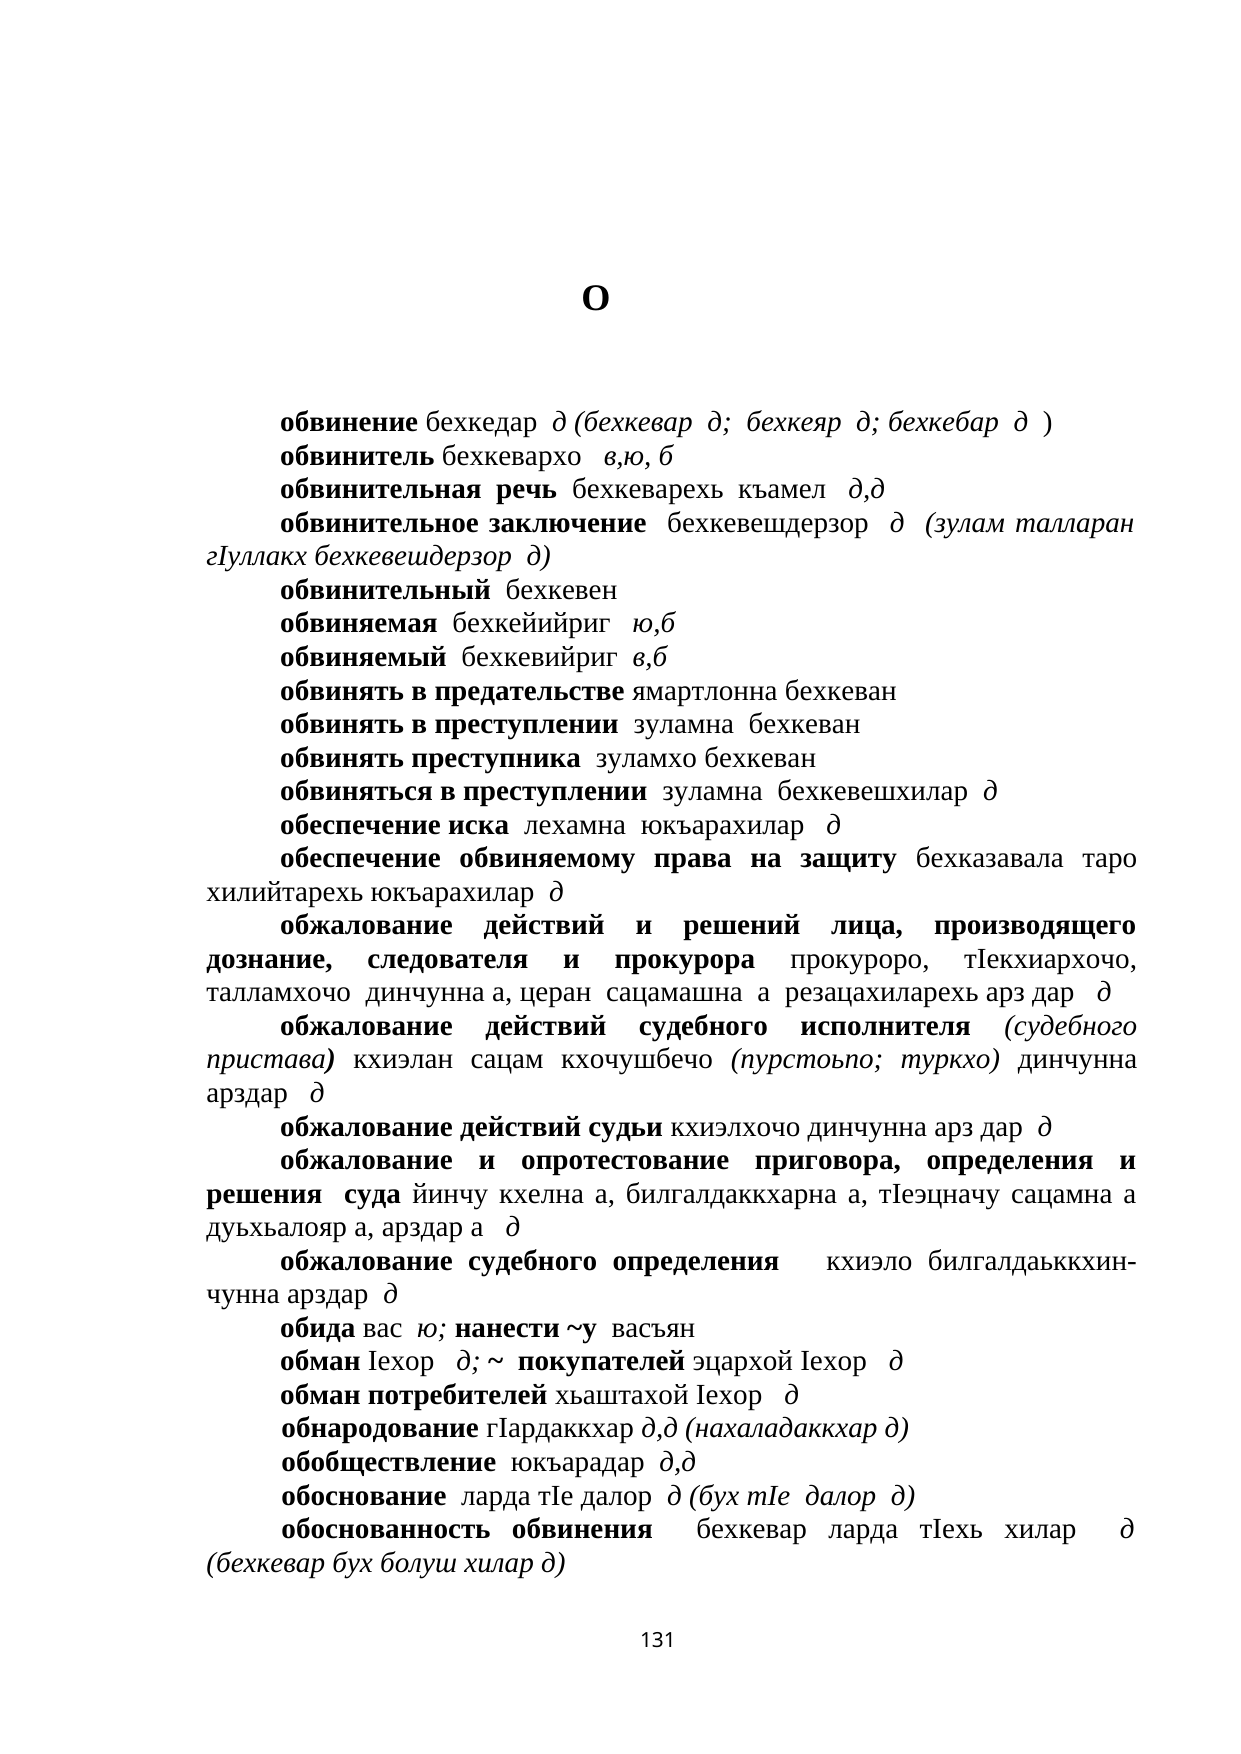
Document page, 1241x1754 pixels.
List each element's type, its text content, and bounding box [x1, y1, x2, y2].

text обвинительный бехкевен [206, 572, 1137, 606]
text обжалование действий судебного исполнителя (судебного пристава) кхиэлан сацам кхочушбечо (пурстоьпо; туркхо) динчунна арздар д [206, 1008, 1137, 1109]
text обвинитель бехкевархо в,ю, б [206, 438, 1137, 471]
text обвинительное заключение бехкевешдерзор д (зулам талларан гӀуллакх бехкевешдерзор д) [206, 505, 1137, 572]
text обжалование действий судьи кхиэлхочо динчунна арз дар д [206, 1109, 1137, 1142]
text обвинительная речь бехкеварехь къамел д,д [206, 471, 1137, 505]
text обжалование и опротестование приговора, определения и решения суда йинчу кхелна а, билгалдаккхарна а, тӀеэцначу сацамна а дуьхьалояр а, арздар а д [206, 1142, 1137, 1243]
text обвиняться в преступлении зуламна бехкевешхилар д [206, 773, 1137, 807]
text обеспечение иска лехамна юкъарахилар д [206, 807, 1137, 840]
text обман Ӏехор д; ~ покупателей эцархой Ӏехор д [206, 1343, 1137, 1377]
text обвиняемый бехкевийриг в,б [206, 639, 1137, 673]
text обоснование ларда тӀе далор д (бух тӀе далор д) [206, 1478, 1137, 1511]
text обвинять преступника зуламхо бехкеван [206, 740, 1137, 773]
text обвиняемая бехкейийриг ю,б [206, 606, 1137, 639]
text обобществление юкъарадар д,д [206, 1444, 1137, 1478]
text обжалование судебного определения кхиэло билгалдаьккхин-чунна арздар д [206, 1243, 1137, 1310]
text обжалование действий и решений лица, производящего дознание, следователя и прокурора прокуроро, тӀекхиархочо, талламхочо динчунна а, церан сацамашна а резацахиларехь арз дар д [206, 907, 1137, 1008]
text обвинять в предательстве ямартлонна бехкеван [206, 673, 1137, 706]
text обвинение бехкедар д (бехкевар д; бехкеяр д; бехкебар д ) [206, 404, 1137, 438]
text обвинять в преступлении зуламна бехкеван [206, 706, 1137, 740]
text обеспечение обвиняемому права на защиту бехказавала таро хилийтарехь юкъарахилар д [206, 840, 1137, 907]
text обида вас ю; нанести ~у васъян [206, 1310, 1137, 1343]
text обоснованность обвинения бехкевар ларда тӀехь хилар д (бехкевар бух болуш хилар д) [206, 1511, 1137, 1578]
text обман потребителей хьаштахой Ӏехор д [206, 1377, 1137, 1411]
text О [506, 275, 1137, 318]
text обнародование гӀардаккхар д,д (нахаладаккхар д) [206, 1411, 1137, 1444]
